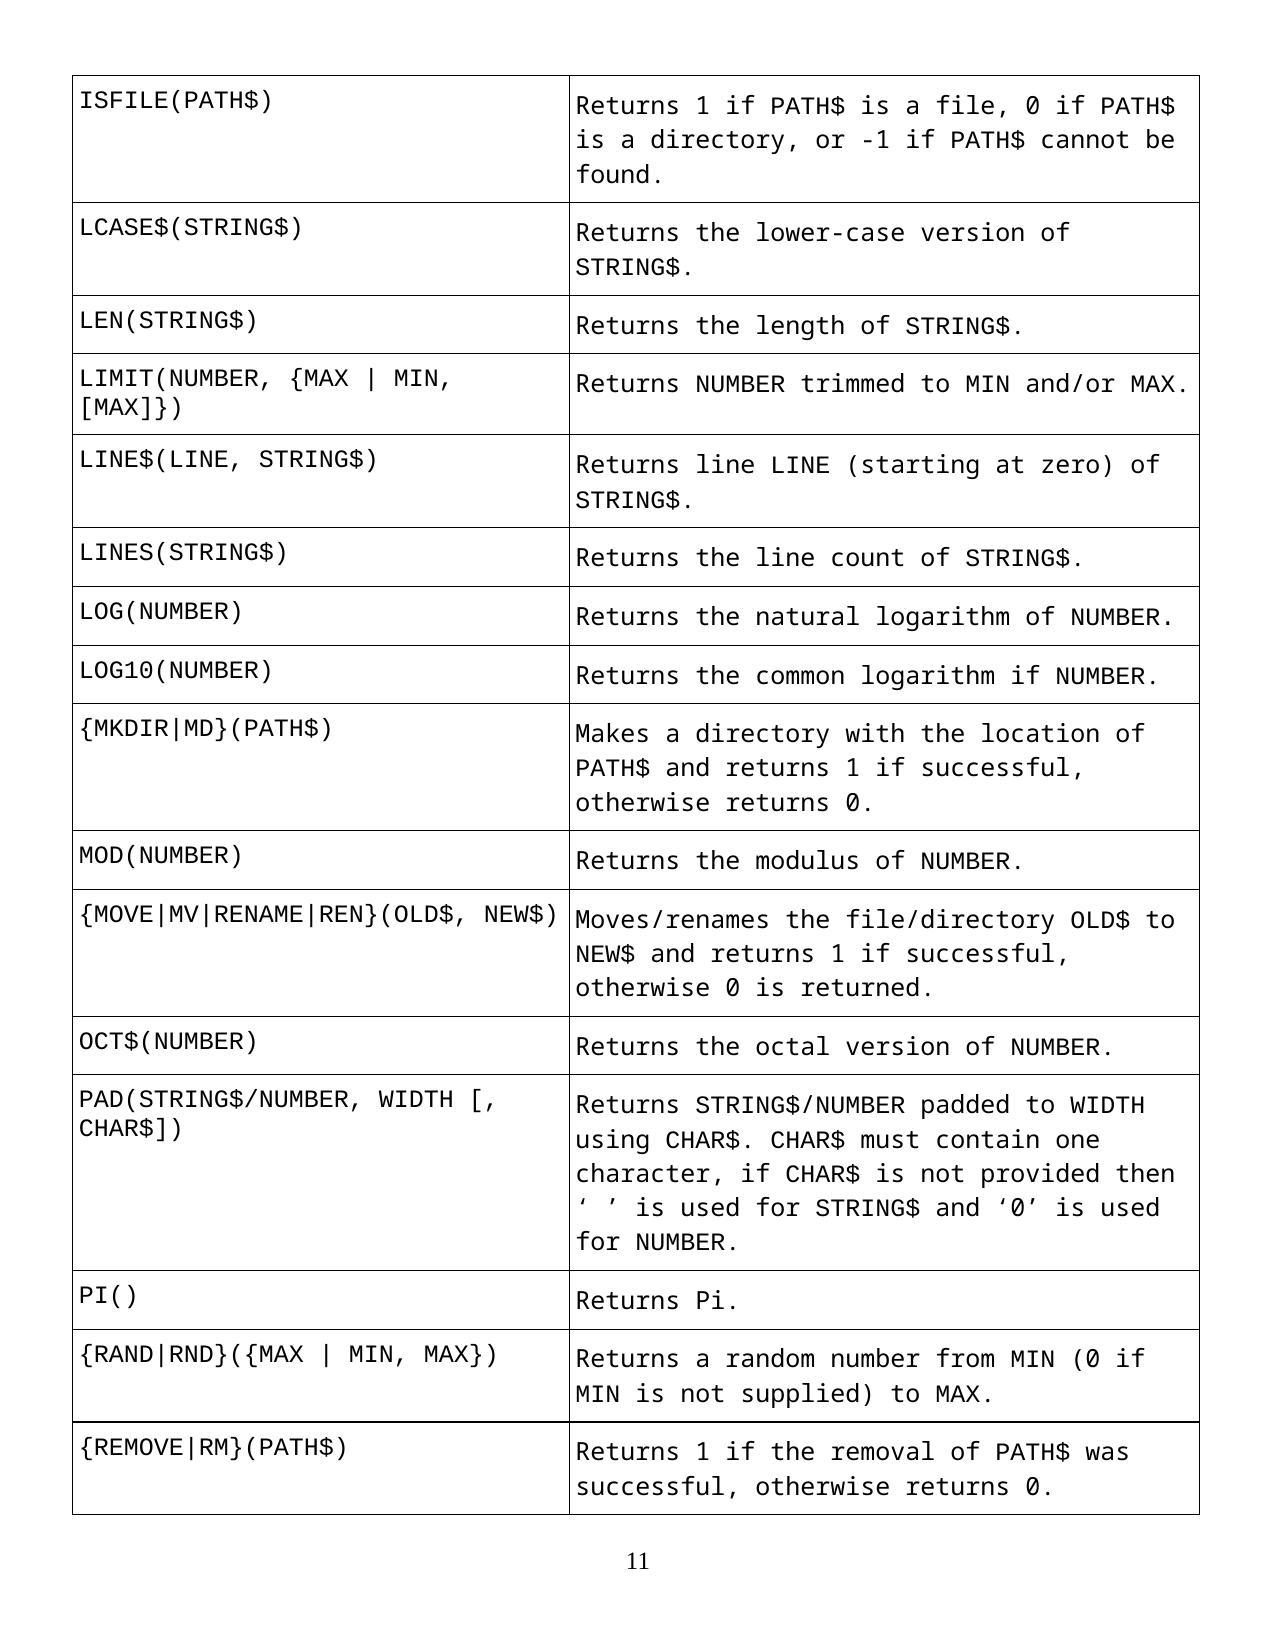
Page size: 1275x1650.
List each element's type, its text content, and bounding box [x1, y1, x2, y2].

table_cell PAD(STRING$/NUMBER, WIDTH [, CHAR$]) [73, 1075, 569, 1270]
table_cell LINES(STRING$) [73, 528, 569, 586]
table_cell LIMIT(NUMBER, {MAX | MIN, [MAX]}) [73, 354, 569, 434]
table_cell Returns 1 if the removal of PATH$ was successful, otherwise returns 0. [570, 1423, 1199, 1514]
table_cell Returns the length of STRING$. [570, 296, 1199, 353]
table_cell PI() [73, 1271, 569, 1328]
table_cell LOG(NUMBER) [73, 587, 569, 644]
table_cell Moves/renames the file/directory OLD$ to NEW$ and returns 1 if successful, otherwise 0 is returned. [570, 890, 1199, 1016]
table_cell OCT$(NUMBER) [73, 1017, 569, 1074]
table_cell Returns Pi. [570, 1271, 1199, 1328]
table_cell {MKDIR|MD}(PATH$) [73, 704, 569, 830]
table_cell Returns the line count of STRING$. [570, 528, 1199, 586]
table_cell LINE$(LINE, STRING$) [73, 435, 569, 527]
table_cell {REMOVE|RM}(PATH$) [73, 1423, 569, 1514]
table_cell Returns the natural logarithm of NUMBER. [570, 587, 1199, 644]
table_cell LOG10(NUMBER) [73, 646, 569, 703]
table_cell Returns a random number from MIN (0 if MIN is not supplied) to MAX. [570, 1330, 1199, 1421]
table_cell ISFILE(PATH$) [73, 76, 569, 202]
table_cell Returns the octal version of NUMBER. [570, 1017, 1199, 1074]
table_cell Returns STRING$/NUMBER padded to WIDTH using CHAR$. CHAR$ must contain one character, if CHAR$ is not provided then ‘ ’ is used for STRING$ and ‘0’ is used for NUMBER. [570, 1075, 1199, 1270]
table_cell LEN(STRING$) [73, 296, 569, 353]
table_cell Returns NUMBER trimmed to MIN and/or MAX. [570, 354, 1199, 434]
table_cell Returns the lower-case version of STRING$. [570, 203, 1199, 295]
table_cell {RAND|RND}({MAX | MIN, MAX}) [73, 1330, 569, 1421]
table_cell Returns the modulus of NUMBER. [570, 831, 1199, 889]
table_cell MOD(NUMBER) [73, 831, 569, 889]
table_cell LCASE$(STRING$) [73, 203, 569, 295]
table_cell Returns 1 if PATH$ is a file, 0 if PATH$ is a directory, or -1 if PATH$ cannot be found. [570, 76, 1199, 202]
table_cell Makes a directory with the location of PATH$ and returns 1 if successful, otherwise returns 0. [570, 704, 1199, 830]
table_cell Returns line LINE (starting at zero) of STRING$. [570, 435, 1199, 527]
table_cell {MOVE|MV|RENAME|REN}(OLD$, NEW$) [73, 890, 569, 1016]
table_cell Returns the common logarithm if NUMBER. [570, 646, 1199, 703]
